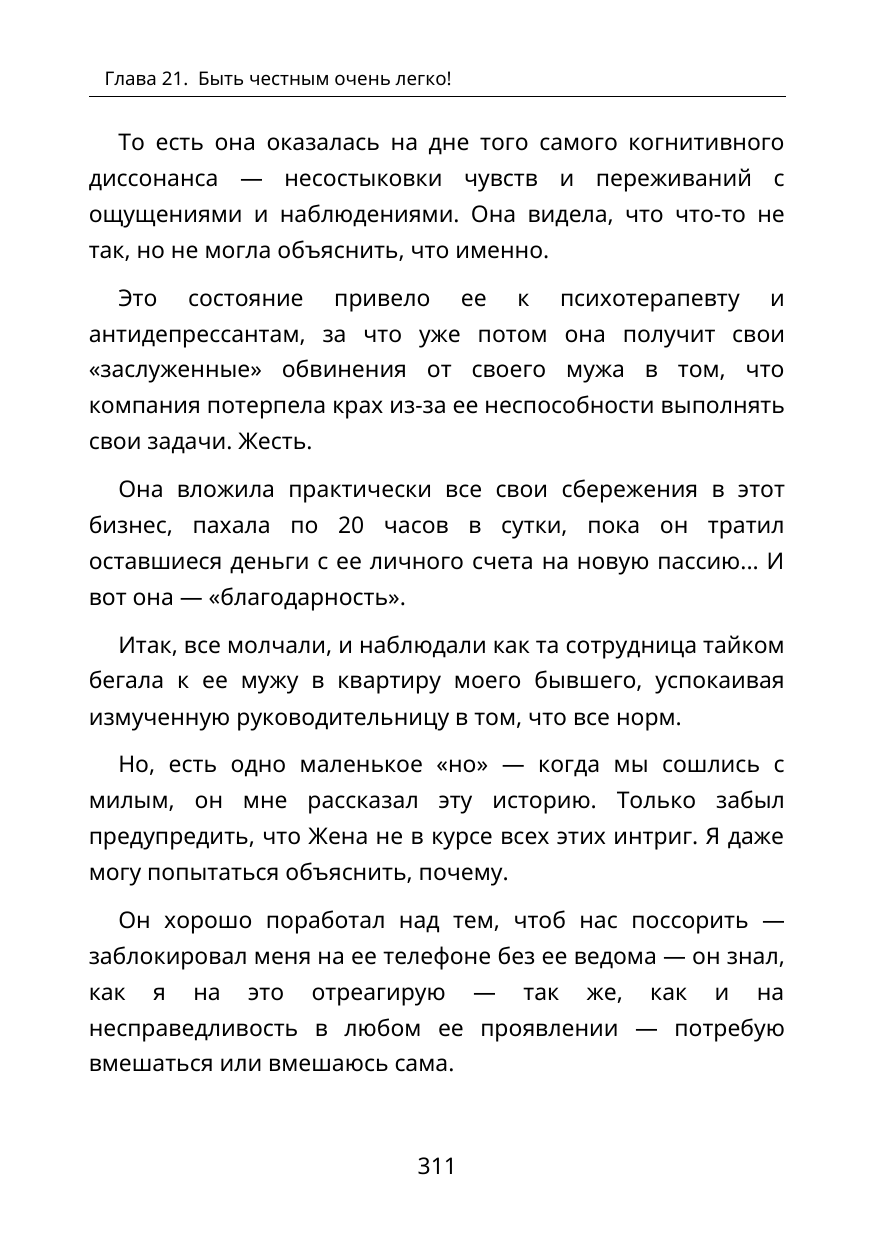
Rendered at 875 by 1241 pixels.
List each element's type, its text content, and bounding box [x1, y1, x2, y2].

text Она вложила практически все свои сбережения в этот бизнес, пахала по 20 часов в сутки, пока он тратил оставшиеся деньги с ее личного счета на новую пассию... И вот она — «благодарность». [88, 473, 786, 612]
text То есть она оказалась на дне того самого когнитивного диссонанса — несостыковки чувств и переживаний с ощущениями и наблюдениями. Она видела, что что-то не так, но не могла объяснить, что именно. [88, 126, 786, 265]
text Но, есть одно маленькое «но» — когда мы сошлись с милым, он мне рассказал эту историю. Только забыл предупредить, что Жена не в курсе всех этих интриг. Я даже могу попытаться объяснить, почему. [88, 748, 786, 887]
text Это состояние привело ее к психотерапевту и антидепрессантам, за что уже потом она получит свои «заслуженные» обвинения от своего мужа в том, что компания потерпела крах из-за ее неспособности выполнять свои задачи. Жесть. [88, 282, 786, 457]
text Он хорошо поработал над тем, чтоб нас поссорить — заблокировал меня на ее телефоне без ее ведома — он знал, как я на это отреагирую — так же, как и на несправедливость в любом ее проявлении — потребую вмешаться или вмешаюсь сама. [88, 904, 786, 1079]
text Итак, все молчали, и наблюдали как та сотрудница тайком бегала к ее мужу в квартиру моего бывшего, успокаивая измученную руководительницу в том, что все норм. [88, 628, 786, 732]
